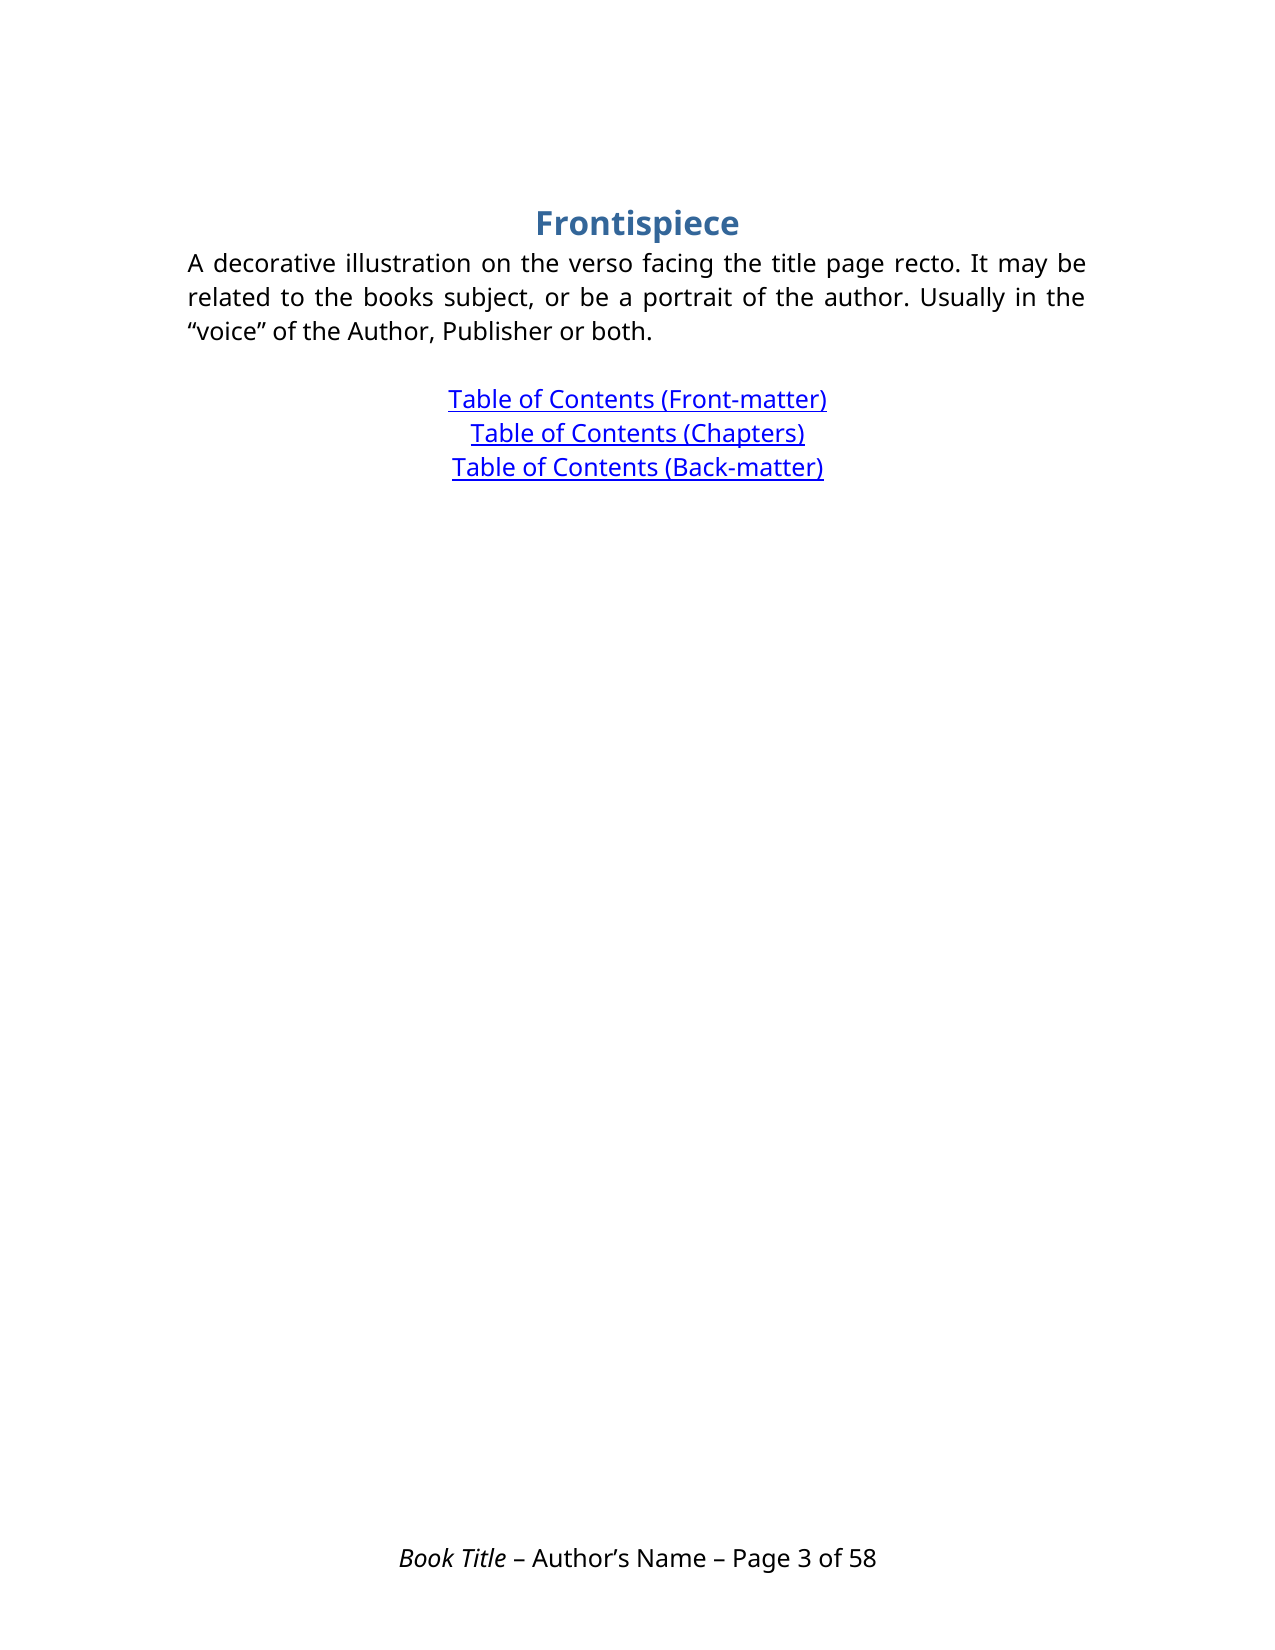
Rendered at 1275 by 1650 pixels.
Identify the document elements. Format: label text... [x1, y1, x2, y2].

text Table of Contents (Front-matter) [187, 382, 1087, 416]
subtitle Frontispiece [187, 200, 1087, 245]
text Table of Contents (Back-matter) [187, 450, 1087, 484]
text Table of Contents (Chapters) [187, 416, 1087, 450]
text A decorative illustration on the verso facing the title page recto. It may be related to the books subject, or be a portrait of the author. Usually in the “voice” of the Author, Publisher or both. [187, 245, 1087, 348]
